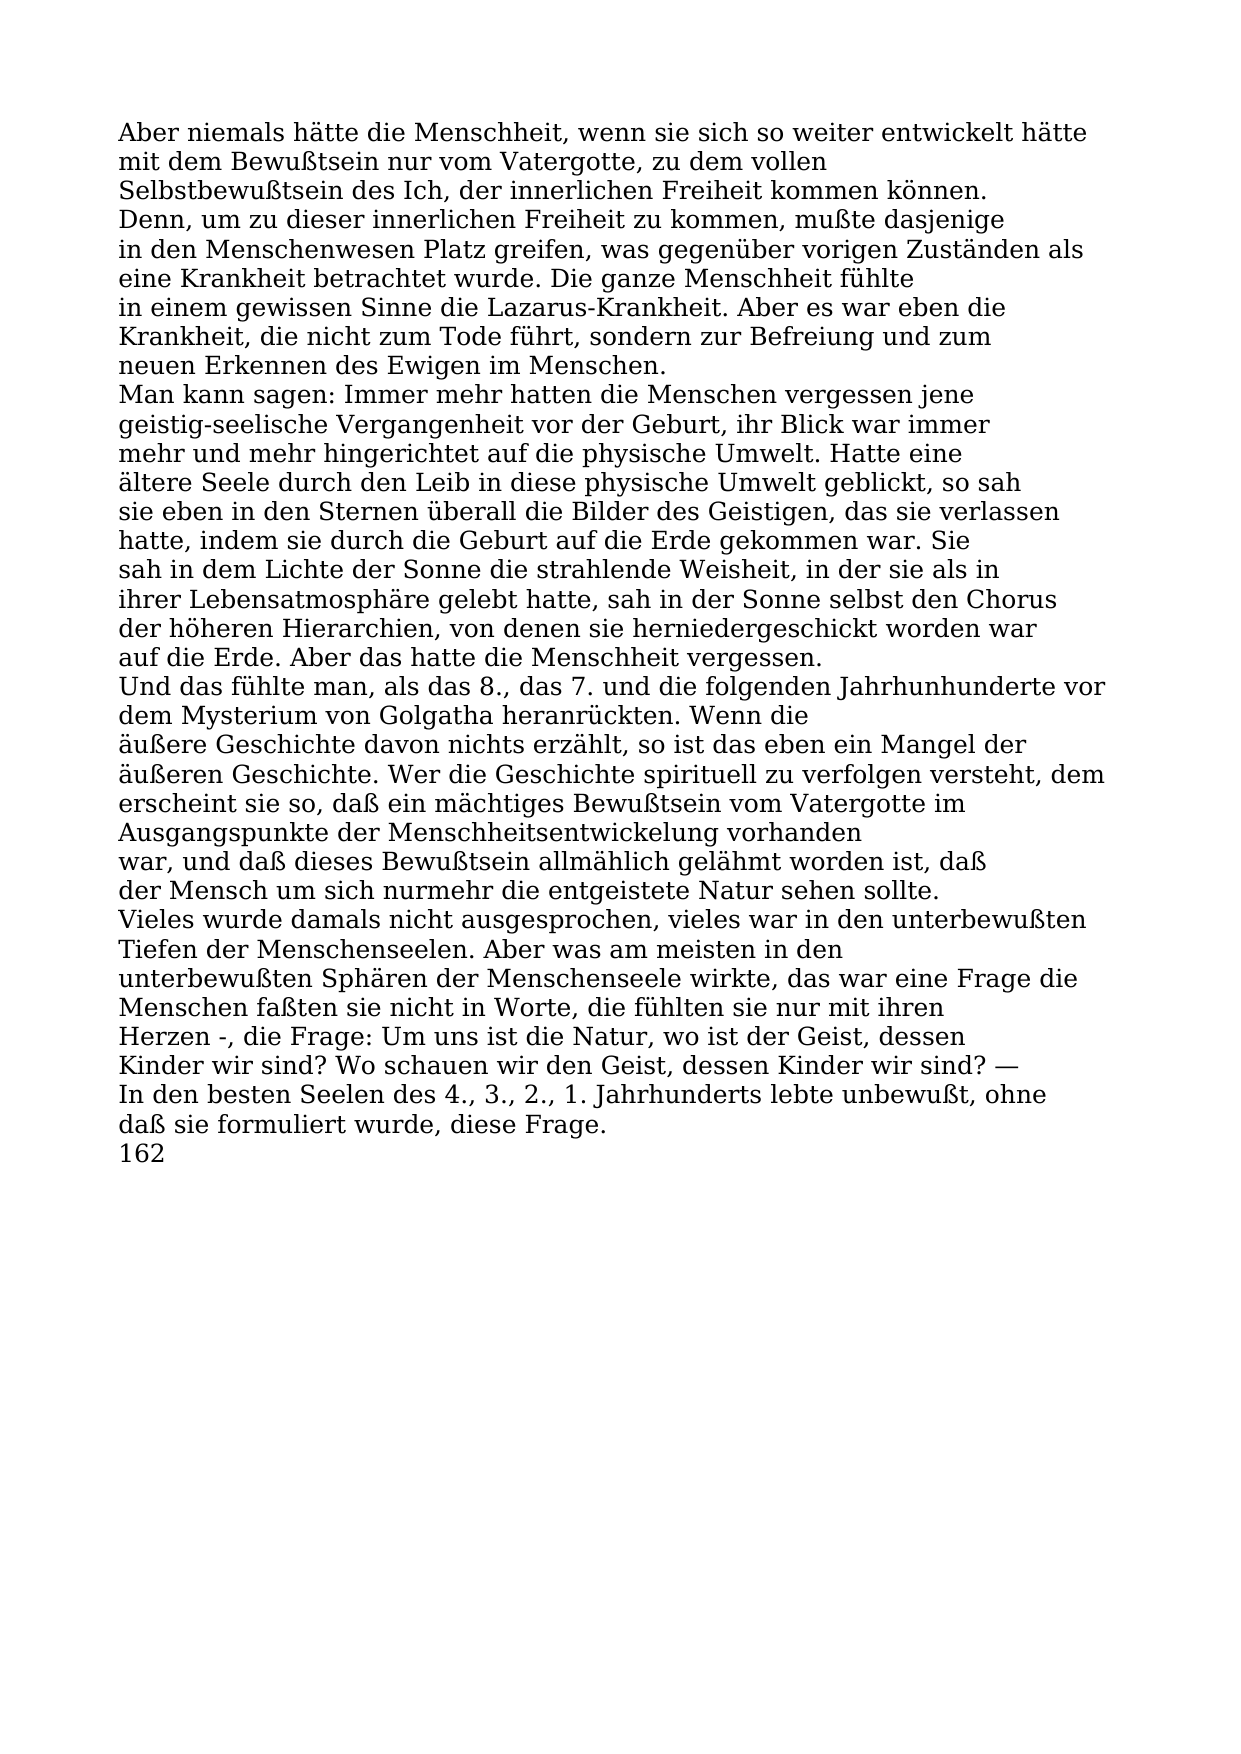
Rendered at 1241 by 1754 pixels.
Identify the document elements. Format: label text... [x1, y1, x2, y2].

text sah in dem Lichte der Sonne die strahlende Weisheit, in der sie als in [118, 556, 1122, 585]
text Aber niemals hätte die Menschheit, wenn sie sich so weiter entwickelt hätte mit dem Bewußtsein nur vom Vatergotte, zu dem vollen [118, 118, 1122, 176]
text 162 [118, 1139, 1122, 1168]
text Krankheit, die nicht zum Tode führt, sondern zur Befreiung und zum [118, 322, 1122, 351]
text sie eben in den Sternen überall die Bilder des Geistigen, das sie verlassen [118, 497, 1122, 526]
text mehr und mehr hingerichtet auf die physische Umwelt. Hatte eine [118, 439, 1122, 468]
text ältere Seele durch den Leib in diese physische Umwelt geblickt, so sah [118, 468, 1122, 497]
text in einem gewissen Sinne die Lazarus-Krankheit. Aber es war eben die [118, 293, 1122, 322]
text äußeren Geschichte. Wer die Geschichte spirituell zu verfolgen versteht, dem erscheint sie so, daß ein mächtiges Bewußtsein vom Vatergotte im Ausgangspunkte der Menschheitsentwickelung vorhanden [118, 760, 1122, 847]
text daß sie formuliert wurde, diese Frage. [118, 1110, 1122, 1139]
text Selbstbewußtsein des Ich, der innerlichen Freiheit kommen können. [118, 176, 1122, 206]
text Vieles wurde damals nicht ausgesprochen, vieles war in den unterbewußten Tiefen der Menschenseelen. Aber was am meisten in den [118, 906, 1122, 964]
text geistig-seelische Vergangenheit vor der Geburt, ihr Blick war immer [118, 410, 1122, 439]
text hatte, indem sie durch die Geburt auf die Erde gekommen war. Sie [118, 526, 1122, 556]
text auf die Erde. Aber das hatte die Menschheit vergessen. [118, 643, 1122, 672]
text ihrer Lebensatmosphäre gelebt hatte, sah in der Sonne selbst den Chorus [118, 585, 1122, 614]
text war, und daß dieses Bewußtsein allmählich gelähmt worden ist, daß [118, 847, 1122, 876]
text unterbewußten Sphären der Menschenseele wirkte, das war eine Frage die Menschen faßten sie nicht in Worte, die fühlten sie nur mit ihren [118, 964, 1122, 1022]
text in den Menschenwesen Platz greifen, was gegenüber vorigen Zuständen als eine Krankheit betrachtet wurde. Die ganze Menschheit fühlte [118, 235, 1122, 293]
text neuen Erkennen des Ewigen im Menschen. [118, 351, 1122, 381]
text Kinder wir sind? Wo schauen wir den Geist, dessen Kinder wir sind? — [118, 1051, 1122, 1081]
text Denn, um zu dieser innerlichen Freiheit zu kommen, mußte dasjenige [118, 206, 1122, 235]
text der Mensch um sich nurmehr die entgeistete Natur sehen sollte. [118, 876, 1122, 906]
text der höheren Hierarchien, von denen sie herniedergeschickt worden war [118, 614, 1122, 643]
text Man kann sagen: Immer mehr hatten die Menschen vergessen jene [118, 381, 1122, 410]
text Und das fühlte man, als das 8., das 7. und die folgenden Jahrhunhunderte vor dem Mysterium von Golgatha heranrückten. Wenn die [118, 672, 1122, 731]
text In den besten Seelen des 4., 3., 2., 1. Jahrhunderts lebte unbewußt, ohne [118, 1081, 1122, 1110]
text Herzen -, die Frage: Um uns ist die Natur, wo ist der Geist, dessen [118, 1022, 1122, 1051]
text äußere Geschichte davon nichts erzählt, so ist das eben ein Mangel der [118, 731, 1122, 760]
